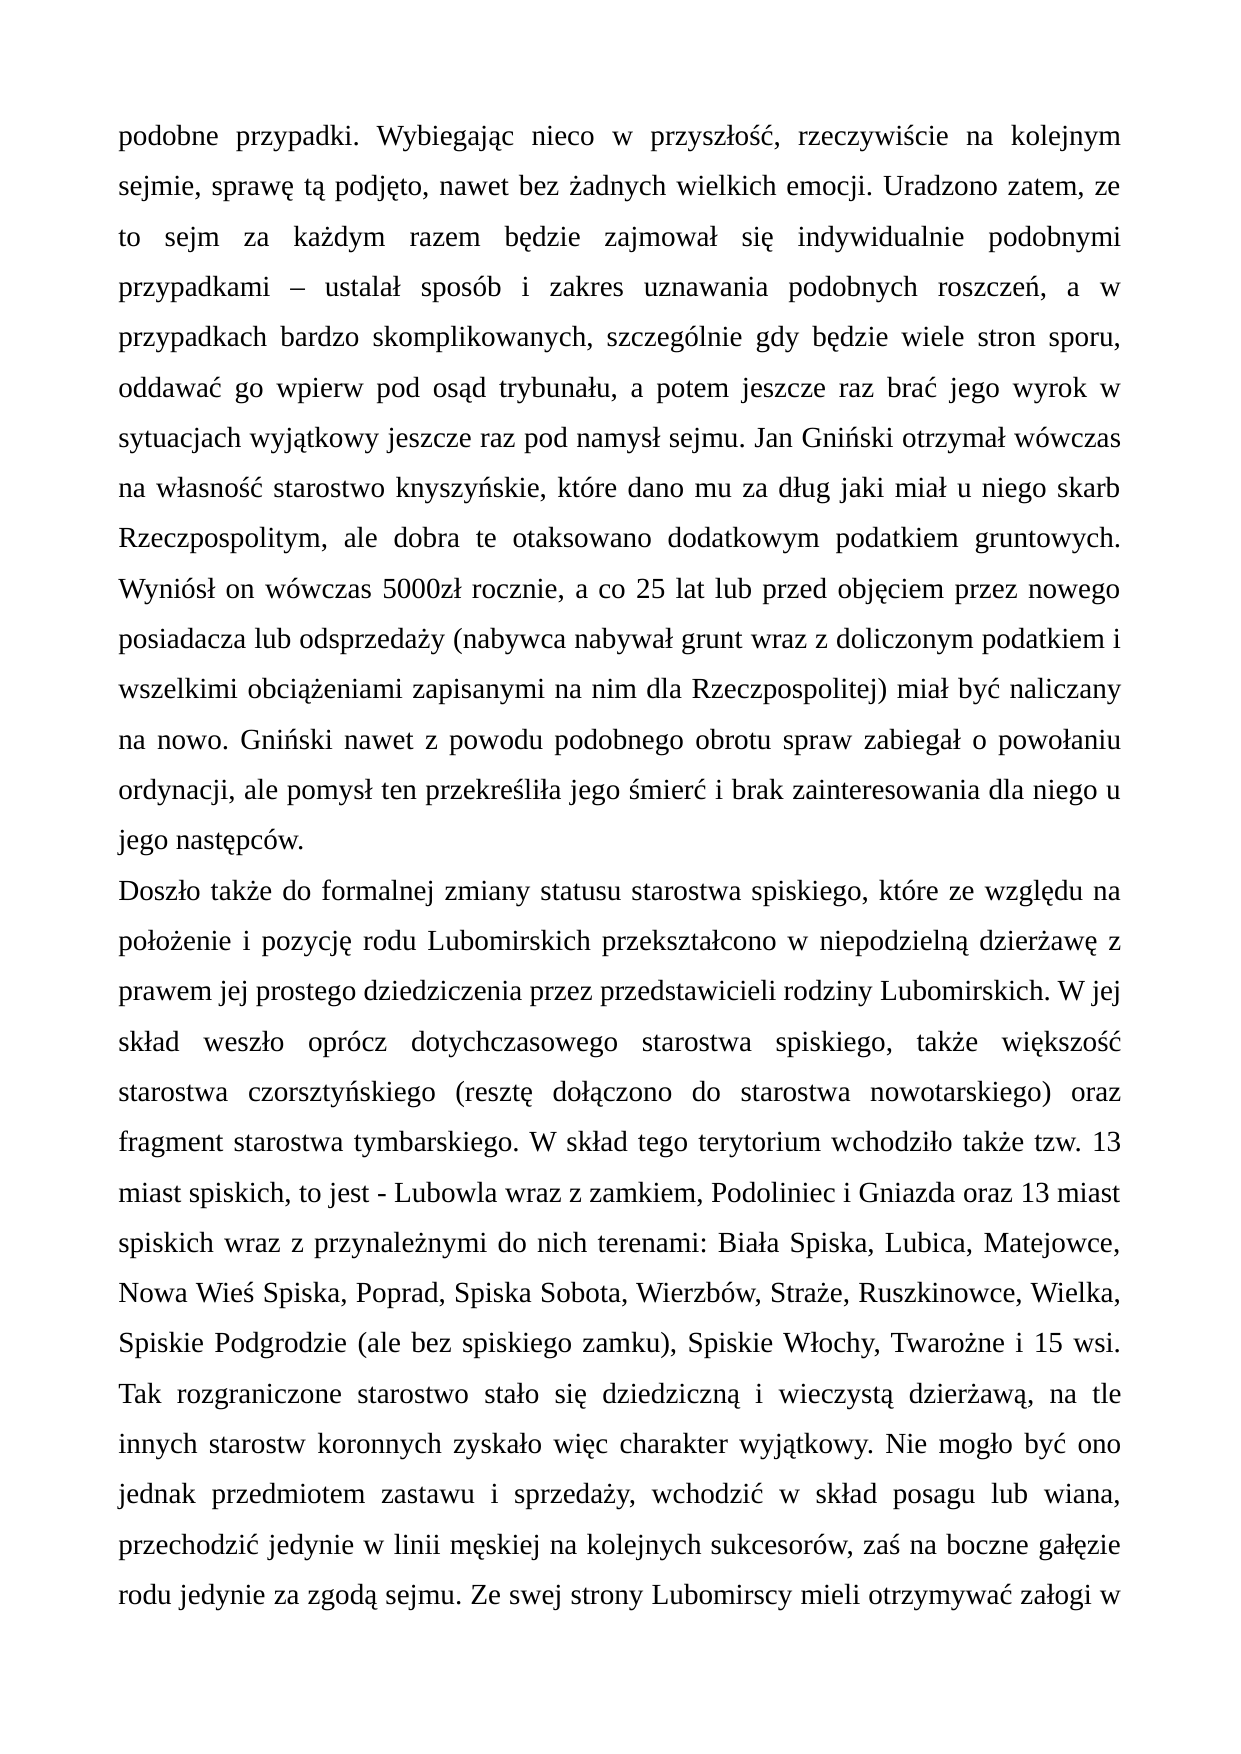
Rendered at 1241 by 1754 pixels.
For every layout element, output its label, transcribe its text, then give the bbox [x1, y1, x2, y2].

text podobne przypadki. Wybiegając nieco w przyszłość, rzeczywiście na kolejnym sejmie, sprawę tą podjęto, nawet bez żadnych wielkich emocji. Uradzono zatem, ze to sejm za każdym razem będzie zajmował się indywidualnie podobnymi przypadkami – ustalał sposób i zakres uznawania podobnych roszczeń, a w przypadkach bardzo skomplikowanych, szczególnie gdy będzie wiele stron sporu, oddawać go wpierw pod osąd trybunału, a potem jeszcze raz brać jego wyrok w sytuacjach wyjątkowy jeszcze raz pod namysł sejmu. Jan Gniński otrzymał wówczas na własność starostwo knyszyńskie, które dano mu za dług jaki miał u niego skarb Rzeczpospolitym, ale dobra te otaksowano dodatkowym podatkiem gruntowych. Wyniósł on wówczas 5000zł rocznie, a co 25 lat lub przed objęciem przez nowego posiadacza lub odsprzedaży (nabywca nabywał grunt wraz z doliczonym podatkiem i wszelkimi obciążeniami zapisanymi na nim dla Rzeczpospolitej) miał być naliczany na nowo. Gniński nawet z powodu podobnego obrotu spraw zabiegał o powołaniu ordynacji, ale pomysł ten przekreśliła jego śmierć i brak zainteresowania dla niego u jego następców. [118, 118, 1122, 856]
text Doszło także do formalnej zmiany statusu starostwa spiskiego, które ze względu na położenie i pozycję rodu Lubomirskich przekształcono w niepodzielną dzierżawę z prawem jej prostego dziedziczenia przez przedstawicieli rodziny Lubomirskich. W jej skład weszło oprócz dotychczasowego starostwa spiskiego, także większość starostwa czorsztyńskiego (resztę dołączono do starostwa nowotarskiego) oraz fragment starostwa tymbarskiego. W skład tego terytorium wchodziło także tzw. 13 miast spiskich, to jest - Lubowla wraz z zamkiem, Podoliniec i Gniazda oraz 13 miast spiskich wraz z przynależnymi do nich terenami: Biała Spiska, Lubica, Matejowce, Nowa Wieś Spiska, Poprad, Spiska Sobota, Wierzbów, Straże, Ruszkinowce, Wielka, Spiskie Podgrodzie (ale bez spiskiego zamku), Spiskie Włochy, Twarożne i 15 wsi. Tak rozgraniczone starostwo stało się dziedziczną i wieczystą dzierżawą, na tle innych starostw koronnych zyskało więc charakter wyjątkowy. Nie mogło być ono jednak przedmiotem zastawu i sprzedaży, wchodzić w skład posagu lub wiana, przechodzić jedynie w linii męskiej na kolejnych sukcesorów, zaś na boczne gałęzie rodu jedynie za zgodą sejmu. Ze swej strony Lubomirscy mieli otrzymywać załogi w [118, 873, 1122, 1611]
